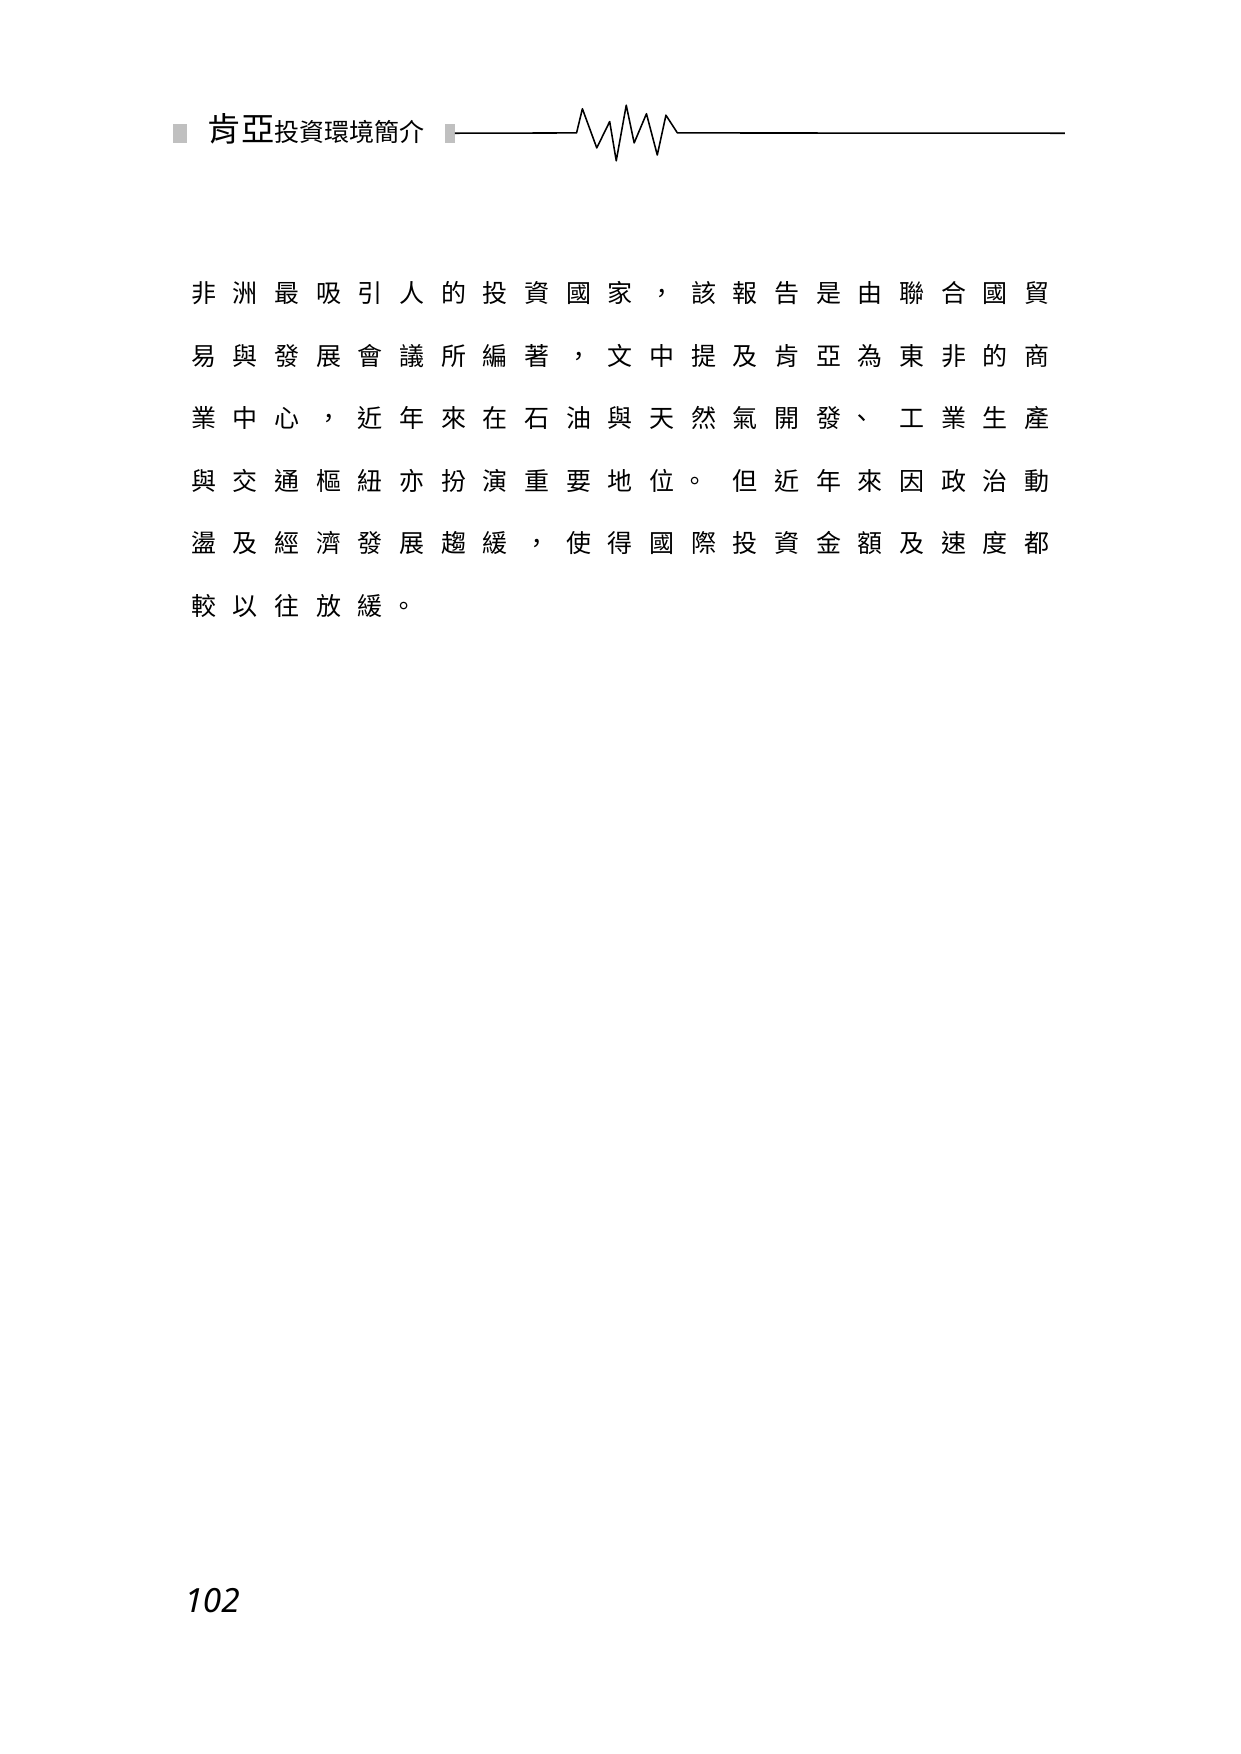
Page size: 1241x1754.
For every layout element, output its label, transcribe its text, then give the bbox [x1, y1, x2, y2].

text 非洲最吸引人的投資國家，該報告是由聯合國貿易與發展會議所編著，文中提及肯亞為東非的商業中心，近年來在石油與天然氣開發、工業生產與交通樞紐亦扮演重要地位。但近年來因政治動盪及經濟發展趨緩，使得國際投資金額及速度都較以往放緩。 [183, 250, 1058, 625]
